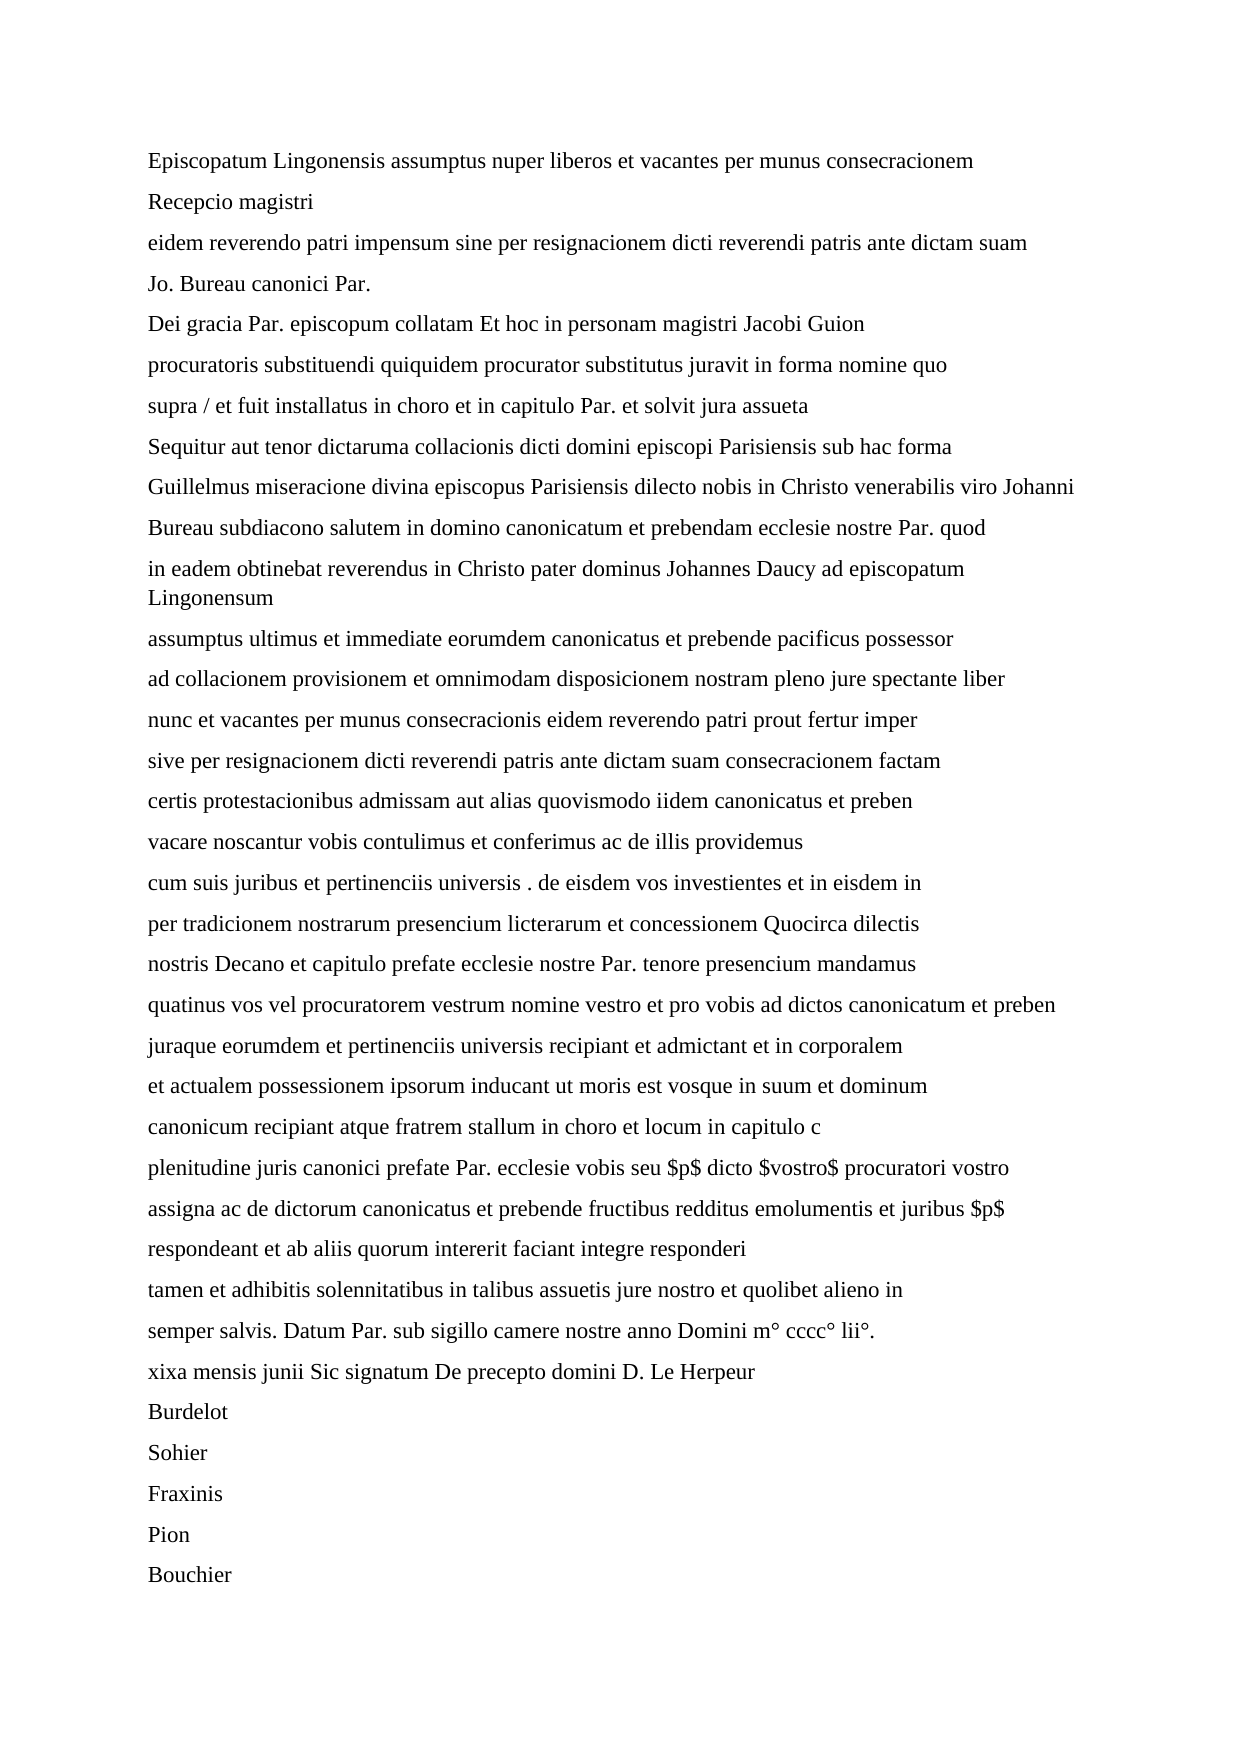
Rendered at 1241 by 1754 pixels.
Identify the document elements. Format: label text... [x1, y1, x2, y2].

text Fraxinis [148, 1480, 1093, 1506]
text Pion [148, 1521, 1093, 1547]
text plenitudine juris canonici prefate Par. ecclesie vobis seu $p$ dicto $vostro$ procuratori vostro [148, 1154, 1093, 1180]
text quatinus vos vel procuratorem vestrum nomine vestro et pro vobis ad dictos canonicatum et preben [148, 991, 1093, 1017]
text Guillelmus miseracione divina episcopus Parisiensis dilecto nobis in Christo venerabilis viro Johanni [148, 473, 1093, 500]
text vacare noscantur vobis contulimus et conferimus ac de illis providemus [148, 828, 1093, 854]
text in eadem obtinebat reverendus in Christo pater dominus Johannes Daucy ad episcopatum Lingonensum [148, 555, 1093, 610]
text nostris Decano et capitulo prefate ecclesie nostre Par. tenore presencium mandamus [148, 950, 1093, 977]
text ad collacionem provisionem et omnimodam disposicionem nostram pleno jure spectante liber [148, 665, 1093, 692]
text semper salvis. Datum Par. sub sigillo camere nostre anno Domini m° cccc° lii°. [148, 1317, 1093, 1343]
text assumptus ultimus et immediate eorumdem canonicatus et prebende pacificus possessor [148, 624, 1093, 651]
text respondeant et ab aliis quorum intererit faciant integre responderi [148, 1236, 1093, 1262]
text Dei gracia Par. episcopum collatam Et hoc in personam magistri Jacobi Guion [148, 311, 1093, 337]
text canonicum recipiant atque fratrem stallum in choro et locum in capitulo c [148, 1113, 1093, 1140]
text cum suis juribus et pertinenciis universis . de eisdem vos investientes et in eisdem in [148, 869, 1093, 895]
text tamen et adhibitis solennitatibus in talibus assuetis jure nostro et quolibet alieno in [148, 1276, 1093, 1303]
text certis protestacionibus admissam aut alias quovismodo iidem canonicatus et preben [148, 787, 1093, 814]
text nunc et vacantes per munus consecracionis eidem reverendo patri prout fertur imper [148, 706, 1093, 732]
text et actualem possessionem ipsorum inducant ut moris est vosque in suum et dominum [148, 1073, 1093, 1099]
text xixa mensis junii Sic signatum De precepto domini D. Le Herpeur [148, 1358, 1093, 1384]
text Sequitur aut tenor dictaruma collacionis dicti domini episcopi Parisiensis sub hac forma [148, 433, 1093, 459]
text juraque eorumdem et pertinenciis universis recipiant et admictant et in corporalem [148, 1032, 1093, 1058]
text sive per resignacionem dicti reverendi patris ante dictam suam consecracionem factam [148, 747, 1093, 773]
text per tradicionem nostrarum presencium licterarum et concessionem Quocirca dilectis [148, 910, 1093, 936]
text procuratoris substituendi quiquidem procurator substitutus juravit in forma nomine quo [148, 351, 1093, 378]
text Episcopatum Lingonensis assumptus nuper liberos et vacantes per munus consecracionem [148, 148, 1093, 174]
text Bureau subdiacono salutem in domino canonicatum et prebendam ecclesie nostre Par. quod [148, 514, 1093, 541]
text assigna ac de dictorum canonicatus et prebende fructibus redditus emolumentis et juribus $p$ [148, 1195, 1093, 1221]
text Sohier [148, 1439, 1093, 1466]
text supra / et fuit installatus in choro et in capitulo Par. et solvit jura assueta [148, 392, 1093, 418]
text Recepcio magistri [148, 188, 1093, 215]
text eidem reverendo patri impensum sine per resignacionem dicti reverendi patris ante dictam suam [148, 229, 1093, 255]
text Burdelot [148, 1398, 1093, 1425]
text Jo. Bureau canonici Par. [148, 270, 1093, 296]
text Bouchier [148, 1561, 1093, 1588]
